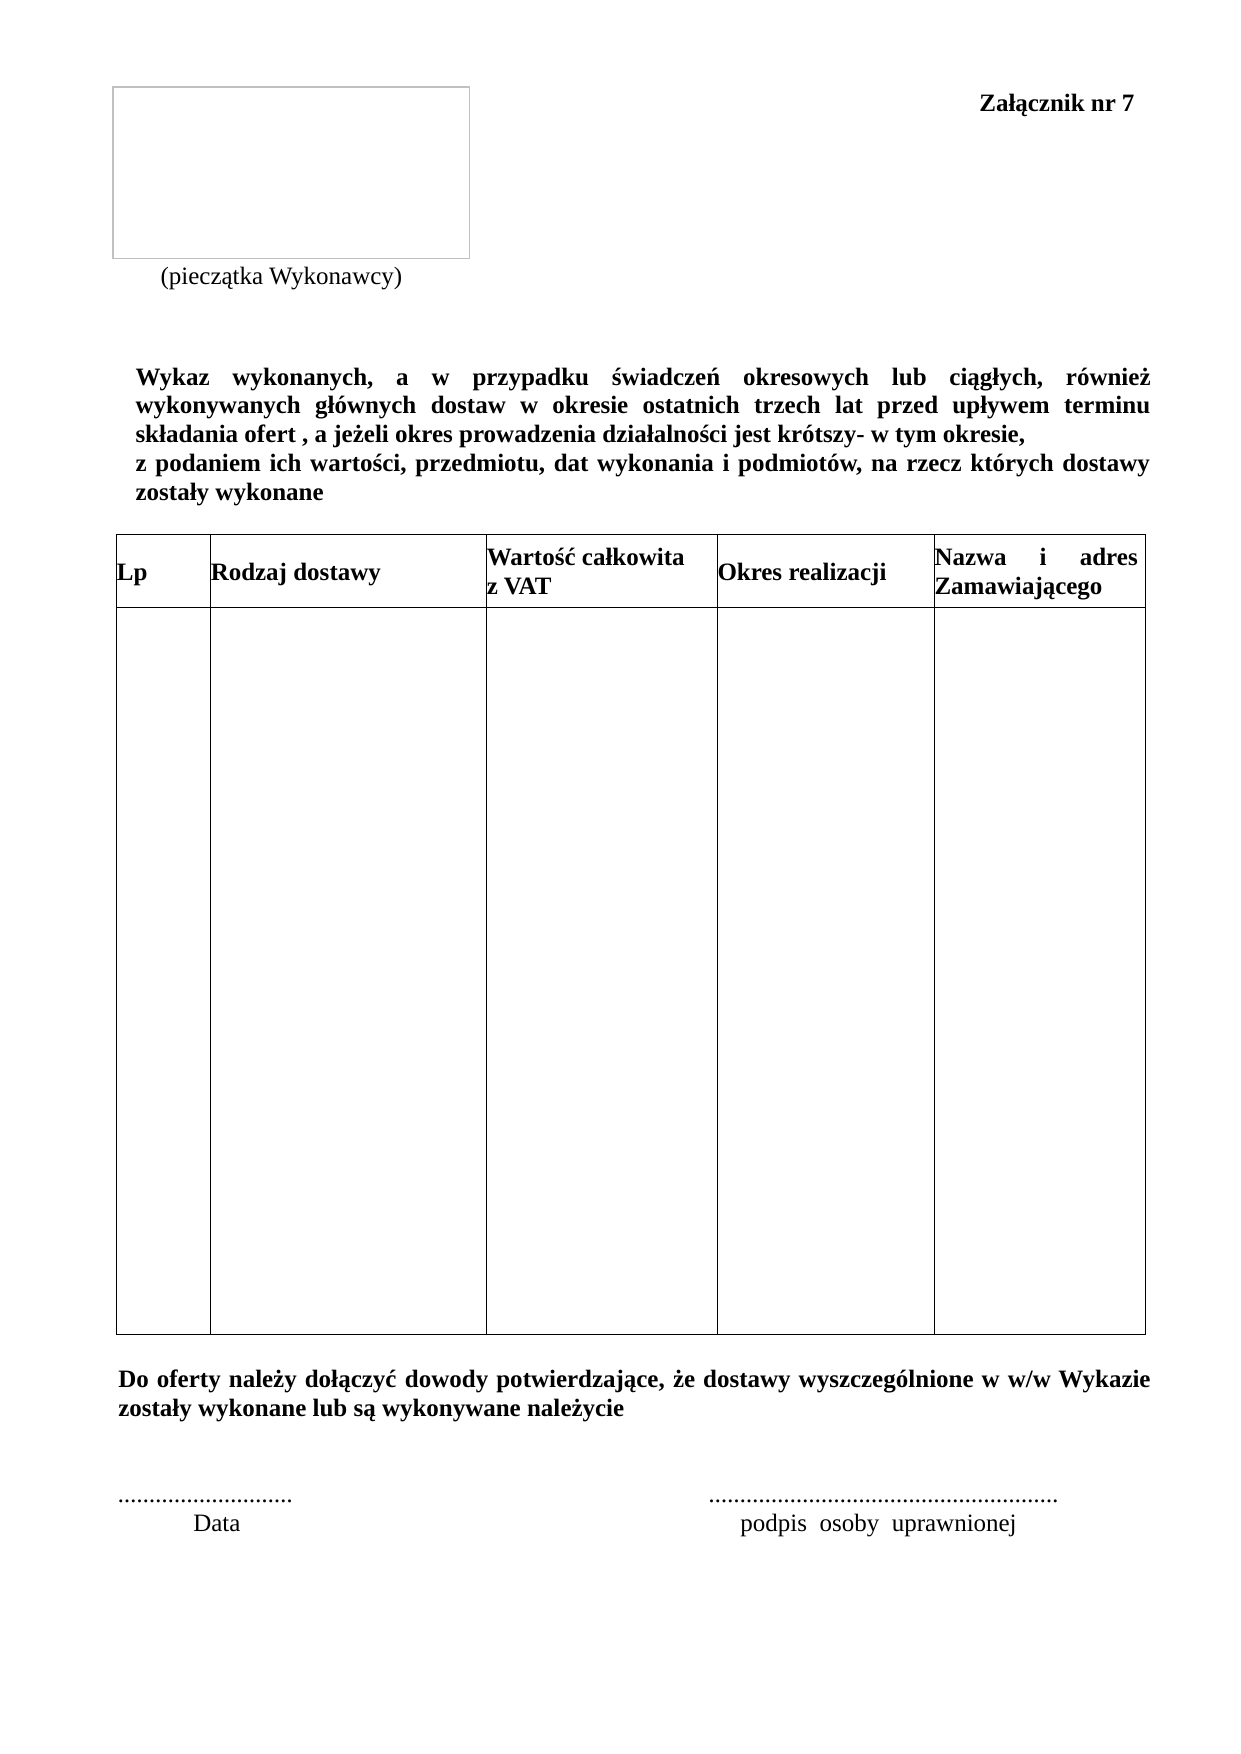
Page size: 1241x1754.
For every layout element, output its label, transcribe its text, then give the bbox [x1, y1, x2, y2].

table_cell [935, 608, 1145, 1334]
text Data podpis osoby uprawnionej [118, 1508, 1152, 1536]
text z podaniem ich wartości, przedmiotu, dat wykonania i podmiotów, na rzecz których dostawy zostały wykonane [135, 448, 1152, 505]
text ............................ ........................................................ [118, 1479, 1152, 1508]
table_header Wartość całkowita z VAT [487, 535, 717, 607]
text (pieczątka Wykonawcy) [160, 261, 1152, 290]
table_cell [117, 608, 210, 1334]
table_header Nazwa i adres Zamawiającego [935, 535, 1145, 607]
subtitle Załącznik nr 7 [979, 88, 1152, 117]
table_header Rodzaj dostawy [211, 535, 486, 607]
table_header Lp [117, 535, 210, 607]
table_cell [487, 608, 717, 1334]
text Wykaz wykonanych, a w przypadku świadczeń okresowych lub ciągłych, również wykonywanych głównych dostaw w okresie ostatnich trzech lat przed upływem terminu składania ofert , a jeżeli okres prowadzenia działalności jest krótszy- w tym okresie, [135, 362, 1152, 448]
text Do oferty należy dołączyć dowody potwierdzające, że dostawy wyszczególnione w w/w Wykazie zostały wykonane lub są wykonywane należycie [118, 1364, 1152, 1421]
table_cell [718, 608, 934, 1334]
table_header Okres realizacji [718, 535, 934, 607]
table_cell [211, 608, 486, 1334]
